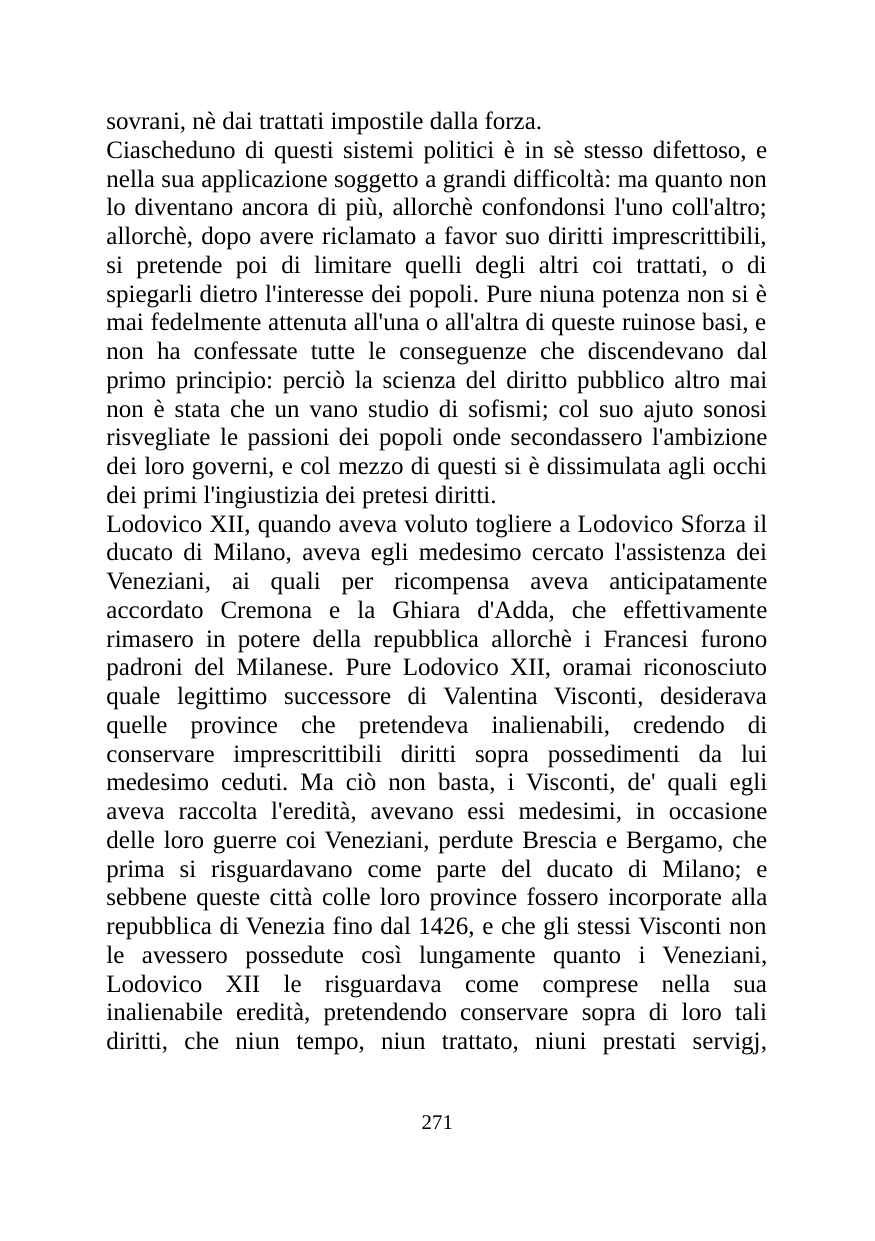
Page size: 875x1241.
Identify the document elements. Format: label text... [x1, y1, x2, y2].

text Ciascheduno di questi sistemi politici è in sè stesso difettoso, e nella sua applicazione soggetto a grandi difficoltà: ma quanto non lo diventano ancora di più, allorchè confondonsi l'uno coll'altro; allorchè, dopo avere riclamato a favor suo diritti imprescrittibili, si pretende poi di limitare quelli degli altri coi trattati, o di spiegarli dietro l'interesse dei popoli. Pure niuna potenza non si è mai fedelmente attenuta all'una o all'altra di queste ruinose basi, e non ha confessate tutte le conseguenze che discendevano dal primo principio: perciò la scienza del diritto pubblico altro mai non è stata che un vano studio di sofismi; col suo ajuto sonosi risvegliate le passioni dei popoli onde secondassero l'ambizione dei loro governi, e col mezzo di questi si è dissimulata agli occhi dei primi l'ingiustizia dei pretesi diritti. [106, 135, 768, 509]
text Lodovico XII, quando aveva voluto togliere a Lodovico Sforza il ducato di Milano, aveva egli medesimo cercato l'assistenza dei Veneziani, ai quali per ricompensa aveva anticipatamente accordato Cremona e la Ghiara d'Adda, che effettivamente rimasero in potere della repubblica allorchè i Francesi furono padroni del Milanese. Pure Lodovico XII, oramai riconosciuto quale legittimo successore di Valentina Visconti, desiderava quelle province che pretendeva inalienabili, credendo di conservare imprescrittibili diritti sopra possedimenti da lui medesimo ceduti. Ma ciò non basta, i Visconti, de' quali egli aveva raccolta l'eredità, avevano essi medesimi, in occasione delle loro guerre coi Veneziani, perdute Brescia e Bergamo, che prima si risguardavano come parte del ducato di Milano; e sebbene queste città colle loro province fossero incorporate alla repubblica di Venezia fino dal 1426, e che gli stessi Visconti non le avessero possedute così lungamente quanto i Veneziani, Lodovico XII le risguardava come comprese nella sua inalienabile eredità, pretendendo conservare sopra di loro tali diritti, che niun tempo, niun trattato, niuni prestati servigj, [106, 509, 768, 1055]
text sovrani, nè dai trattati impostile dalla forza. [106, 106, 768, 135]
